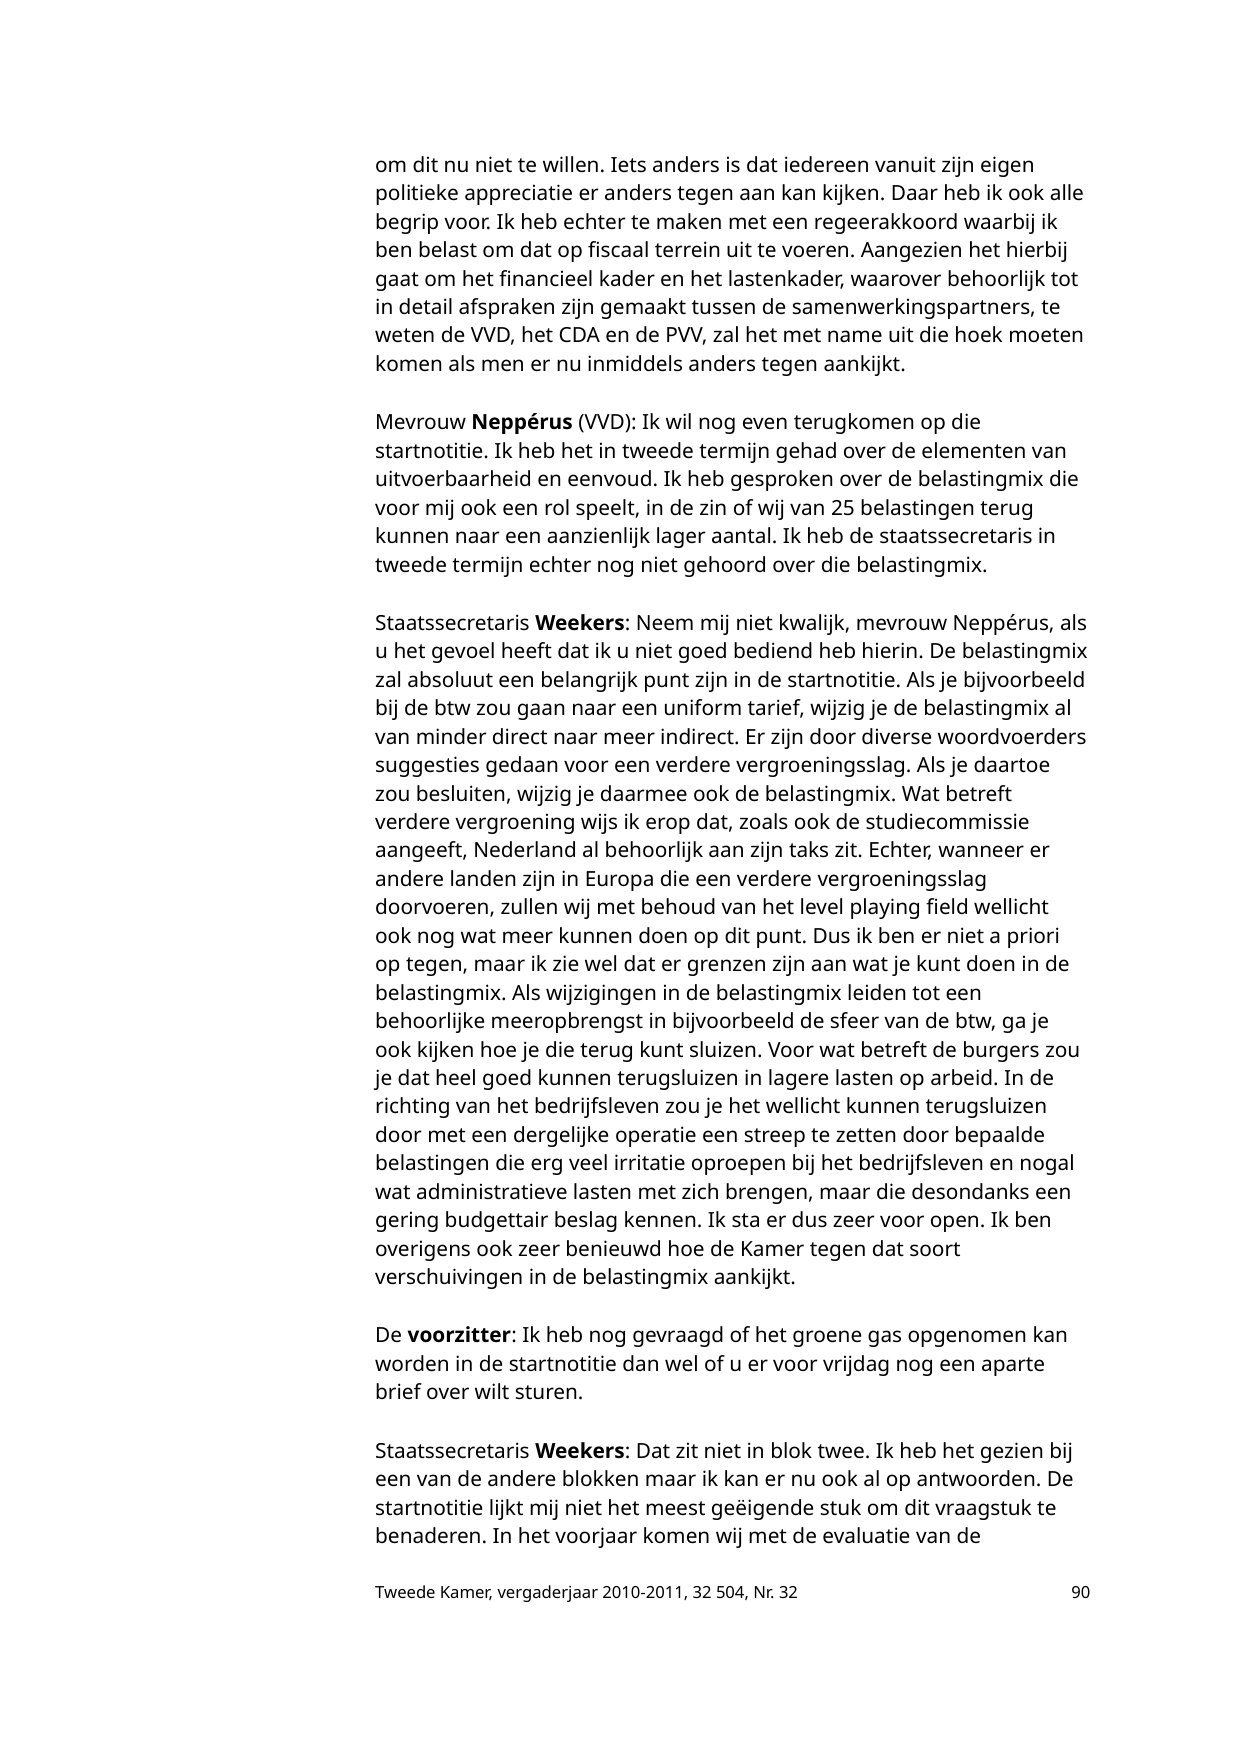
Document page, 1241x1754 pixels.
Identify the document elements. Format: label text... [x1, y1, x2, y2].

text om dit nu niet te willen. Iets anders is dat iedereen vanuit zijn eigen politieke appreciatie er anders tegen aan kan kijken. Daar heb ik ook alle begrip voor. Ik heb echter te maken met een regeerakkoord waarbij ik ben belast om dat op fiscaal terrein uit te voeren. Aangezien het hierbij gaat om het financieel kader en het lastenkader, waarover behoorlijk tot in detail afspraken zijn gemaakt tussen de samenwerkingspartners, te weten de VVD, het CDA en de PVV, zal het met name uit die hoek moeten komen als men er nu inmiddels anders tegen aankijkt. [375, 150, 1090, 377]
text De voorzitter: Ik heb nog gevraagd of het groene gas opgenomen kan worden in de startnotitie dan wel of u er voor vrijdag nog een aparte brief over wilt sturen. [375, 1321, 1090, 1406]
text Mevrouw Neppérus (VVD): Ik wil nog even terugkomen op die startnotitie. Ik heb het in tweede termijn gehad over de elementen van uitvoerbaarheid en eenvoud. Ik heb gesproken over de belastingmix die voor mij ook een rol speelt, in de zin of wij van 25 belastingen terug kunnen naar een aanzienlijk lager aantal. Ik heb de staatssecretaris in tweede termijn echter nog niet gehoord over die belastingmix. [375, 407, 1090, 578]
text Staatssecretaris Weekers: Dat zit niet in blok twee. Ik heb het gezien bij een van de andere blokken maar ik kan er nu ook al op antwoorden. De startnotitie lijkt mij niet het meest geëigende stuk om dit vraagstuk te benaderen. In het voorjaar komen wij met de evaluatie van de [375, 1436, 1090, 1550]
text Staatssecretaris Weekers: Neem mij niet kwalijk, mevrouw Neppérus, als u het gevoel heeft dat ik u niet goed bediend heb hierin. De belastingmix zal absoluut een belangrijk punt zijn in de startnotitie. Als je bijvoorbeeld bij de btw zou gaan naar een uniform tarief, wijzig je de belastingmix al van minder direct naar meer indirect. Er zijn door diverse woordvoerders suggesties gedaan voor een verdere vergroeningsslag. Als je daartoe zou besluiten, wijzig je daarmee ook de belastingmix. Wat betreft verdere vergroening wijs ik erop dat, zoals ook de studiecommissie aangeeft, Nederland al behoorlijk aan zijn taks zit. Echter, wanneer er andere landen zijn in Europa die een verdere vergroeningsslag doorvoeren, zullen wij met behoud van het level playing field wellicht ook nog wat meer kunnen doen op dit punt. Dus ik ben er niet a priori op tegen, maar ik zie wel dat er grenzen zijn aan wat je kunt doen in de belastingmix. Als wijzigingen in de belastingmix leiden tot een behoorlijke meeropbrengst in bijvoorbeeld de sfeer van de btw, ga je ook kijken hoe je die terug kunt sluizen. Voor wat betreft de burgers zou je dat heel goed kunnen terugsluizen in lagere lasten op arbeid. In de richting van het bedrijfsleven zou je het wellicht kunnen terugsluizen door met een dergelijke operatie een streep te zetten door bepaalde belastingen die erg veel irritatie oproepen bij het bedrijfsleven en nogal wat administratieve lasten met zich brengen, maar die desondanks een gering budgettair beslag kennen. Ik sta er dus zeer voor open. Ik ben overigens ook zeer benieuwd hoe de Kamer tegen dat soort verschuivingen in de belastingmix aankijkt. [375, 608, 1090, 1291]
